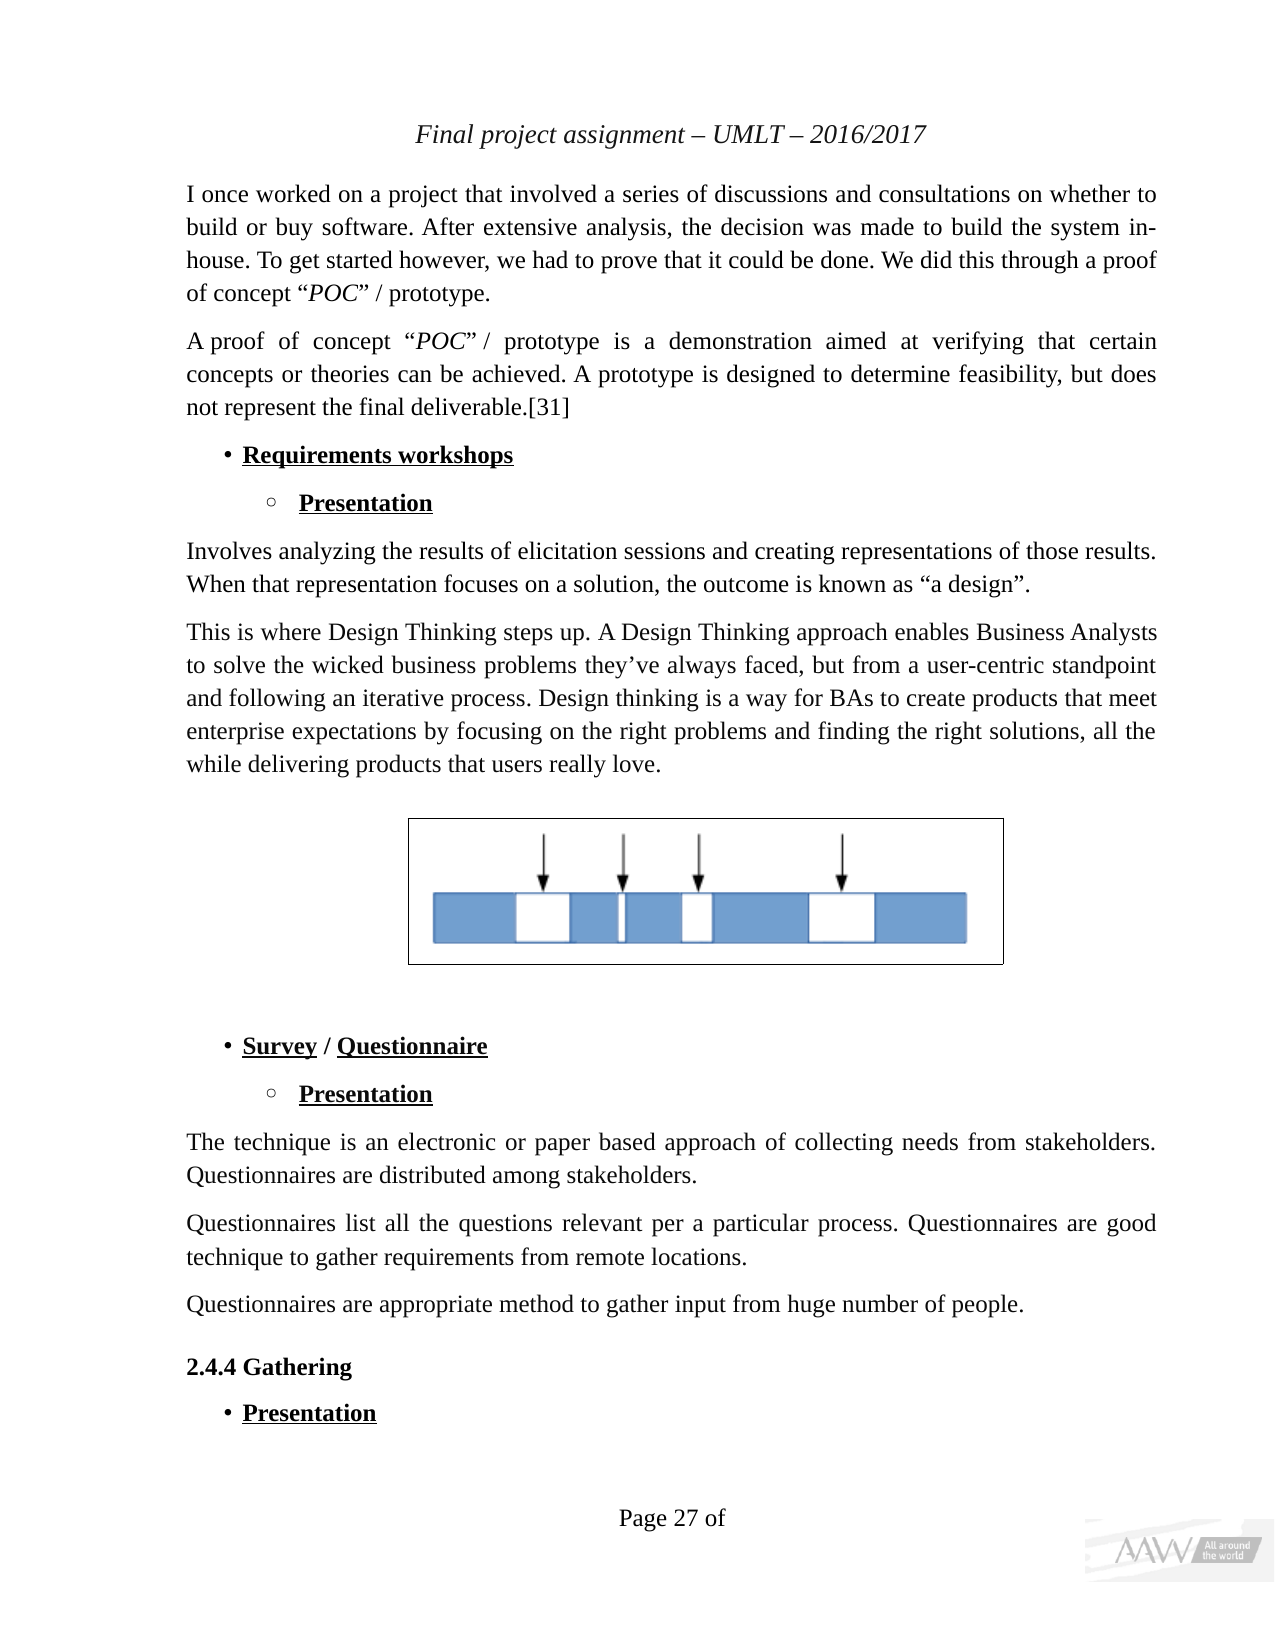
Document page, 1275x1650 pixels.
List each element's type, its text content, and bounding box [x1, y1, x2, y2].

text Involves analyzing the results of elicitation sessions and creating representations of those results. When that representation focuses on a solution, the outcome is known as “a design”. [186, 536, 1158, 598]
subtitle 2.4.4 Gathering [186, 1352, 1158, 1381]
text Questionnaires list all the questions relevant per a particular process. Questionnaires are good technique to gather requirements from remote locations. [186, 1208, 1158, 1270]
picture [1085, 1519, 1275, 1582]
text A proof of concept “POC” / prototype is a demonstration aimed at verifying that certain concepts or theories can be achieved. A prototype is designed to determine feasibility, but does not represent the final deliverable.[31] [186, 326, 1158, 421]
list Survey / Questionnaire [223, 1031, 1158, 1060]
list Presentation [261, 488, 1158, 517]
list Presentation [261, 1079, 1158, 1108]
text Questionnaires are appropriate method to gather input from huge number of people. [186, 1289, 1158, 1318]
text I once worked on a project that involved a series of discussions and consultations on whether to build or buy software. After extensive analysis, the decision was made to build the system in-house. To get started however, we had to prove that it could be done. We did this through a proof of concept “POC” / prototype. [186, 179, 1158, 307]
text The technique is an electronic or paper based approach of collecting needs from stakeholders. Questionnaires are distributed among stakeholders. [186, 1127, 1158, 1189]
text This is where Design Thinking steps up. A Design Thinking approach enables Business Analysts to solve the wicked business problems they’ve always faced, but from a user-centric standpoint and following an iterative process. Design thinking is a way for BAs to create products that meet enterprise expectations by focusing on the right problems and finding the right solutions, all the while delivering products that users really love. [186, 617, 1158, 778]
list Requirements workshops [223, 440, 1158, 469]
picture [410, 820, 1000, 962]
list Presentation [223, 1398, 1158, 1426]
